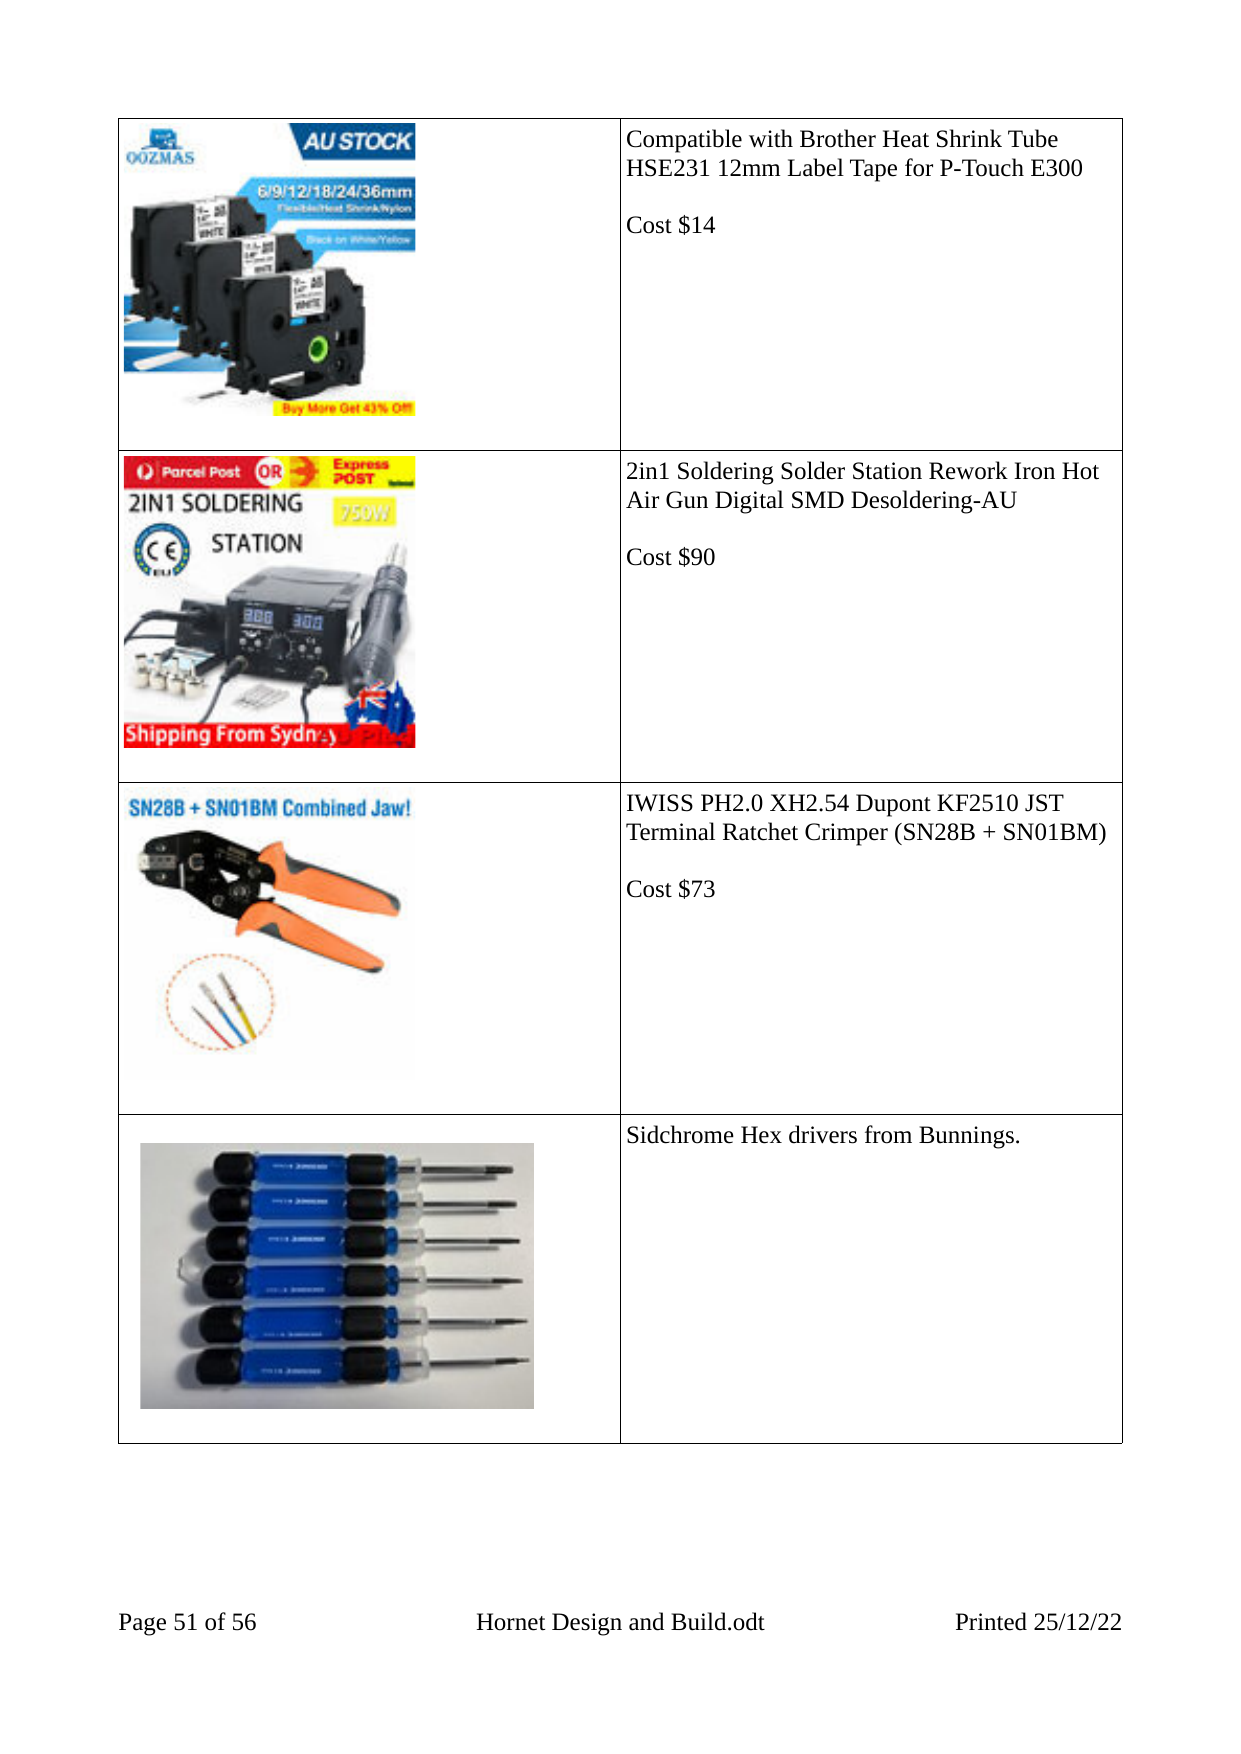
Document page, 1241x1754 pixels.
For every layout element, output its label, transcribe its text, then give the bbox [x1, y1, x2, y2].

picture [123, 123, 416, 416]
table_cell [119, 119, 620, 450]
table_cell Sidchrome Hex drivers from Bunnings. [621, 1115, 1122, 1443]
picture [123, 787, 416, 1080]
table_cell IWISS PH2.0 XH2.54 Dupont KF2510 JST Terminal Ratchet Crimper (SN28B + SN01BM) Cost $73 [621, 783, 1122, 1114]
table_cell [119, 1115, 620, 1443]
table_cell Compatible with Brother Heat Shrink Tube HSE231 12mm Label Tape for P-Touch E300 Cost $14 [621, 119, 1122, 450]
table_cell [119, 451, 620, 782]
table_cell 2in1 Soldering Solder Station Rework Iron Hot Air Gun Digital SMD Desoldering-AU Cost $90 [621, 451, 1122, 782]
picture [123, 456, 416, 748]
table_cell [119, 783, 620, 1114]
picture [140, 1143, 534, 1409]
